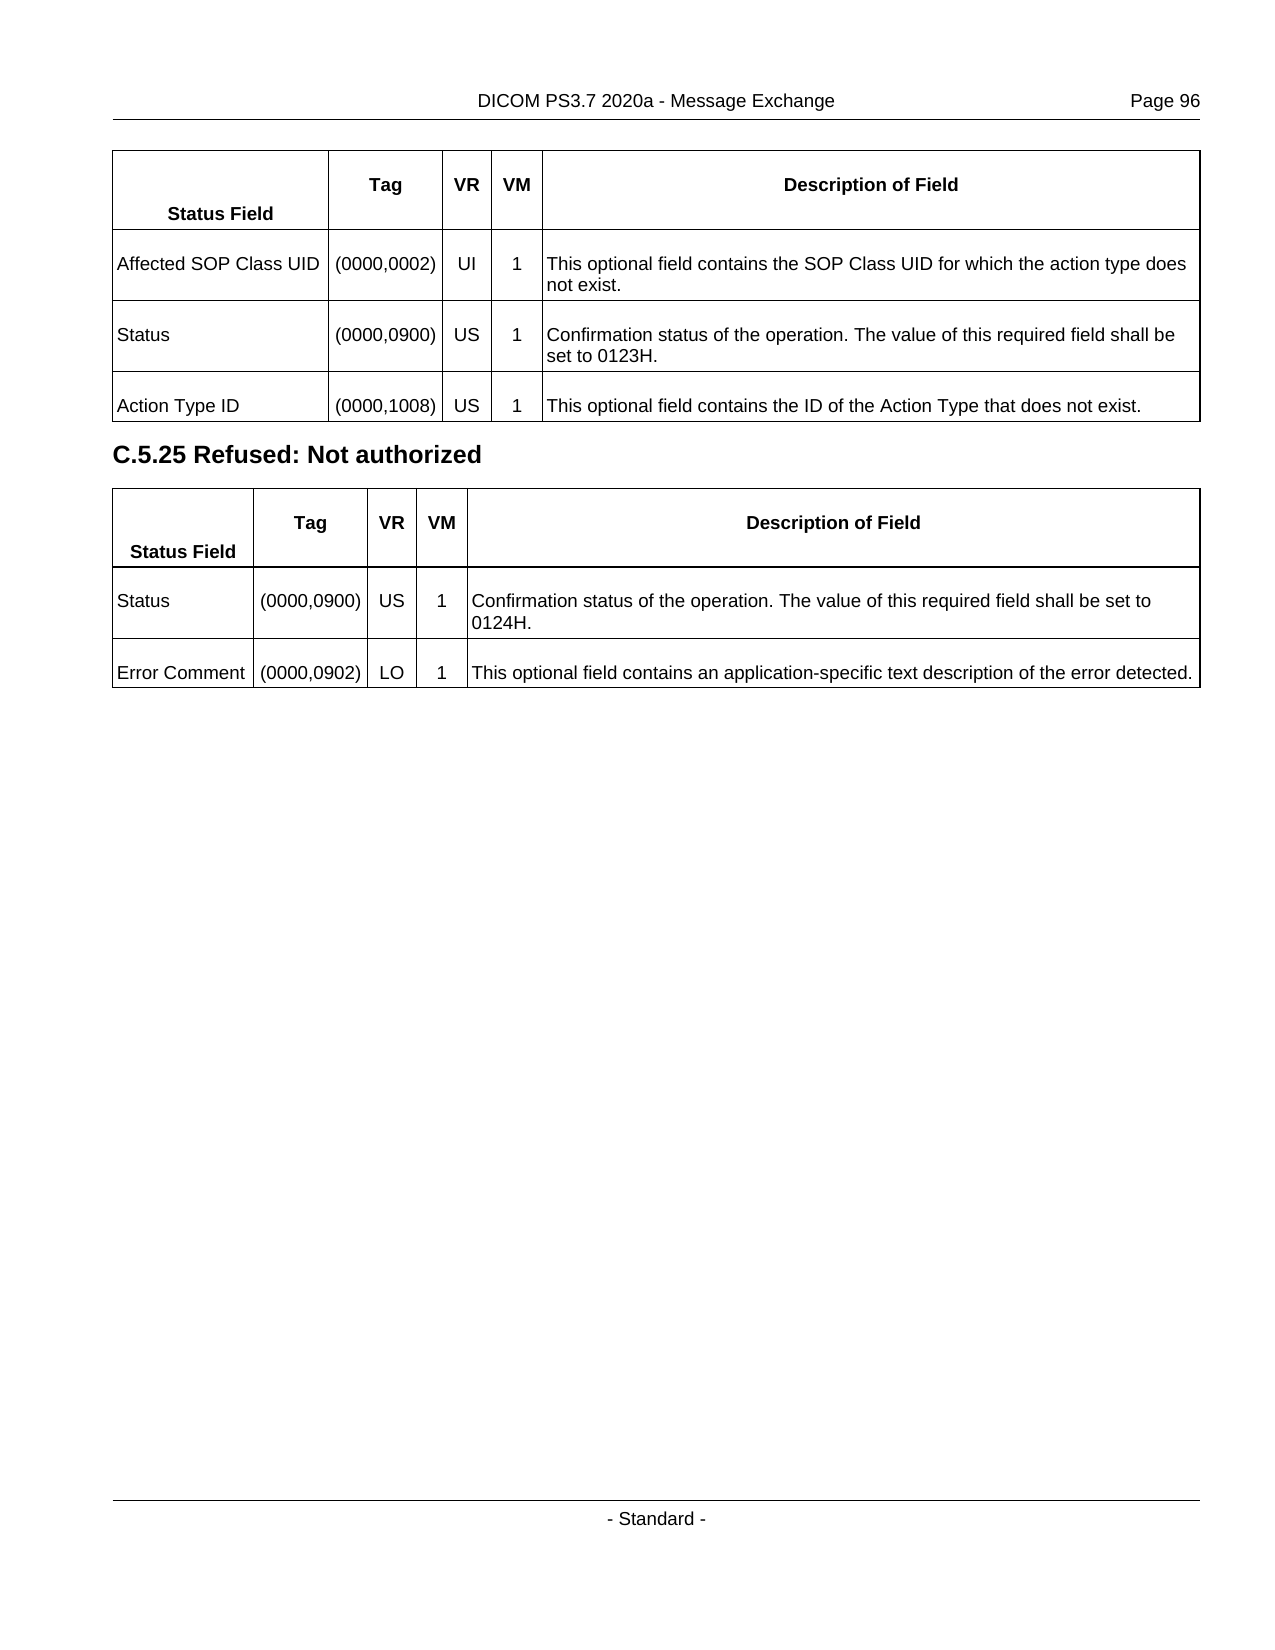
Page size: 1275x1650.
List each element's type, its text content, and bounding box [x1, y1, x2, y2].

table_cell Affected SOP Class UID [113, 230, 328, 300]
table_cell 1 [417, 568, 467, 638]
table_header VM [492, 151, 542, 228]
table_cell 1 [492, 372, 542, 421]
table_cell US [443, 372, 491, 421]
table_cell This optional field contains an application-specific text description of the error detected. [468, 639, 1199, 687]
table_cell Status [113, 301, 328, 371]
table_cell LO [368, 639, 416, 687]
table_cell 1 [417, 639, 467, 687]
table_cell (0000,0900) [329, 301, 442, 371]
table_cell 1 [492, 230, 542, 300]
table_header Description of Field [468, 489, 1199, 566]
table_header Tag [329, 151, 442, 228]
table_cell 1 [492, 301, 542, 371]
table_header Description of Field [543, 151, 1199, 228]
table_header Status Field [113, 489, 253, 566]
table_cell (0000,0002) [329, 230, 442, 300]
table_cell UI [443, 230, 491, 300]
table_cell This optional field contains the SOP Class UID for which the action type does not exist. [543, 230, 1199, 300]
table_cell (0000,1008) [329, 372, 442, 421]
table_header VR [368, 489, 416, 566]
table_cell US [368, 568, 416, 638]
table_header Status Field [113, 151, 328, 228]
table_cell Error Comment [113, 639, 253, 687]
table_cell Confirmation status of the operation. The value of this required field shall be set to 0124H. [468, 568, 1199, 638]
table_cell US [443, 301, 491, 371]
table_cell Status [113, 568, 253, 638]
table_cell (0000,0900) [254, 568, 367, 638]
table_cell Confirmation status of the operation. The value of this required field shall be set to 0123H. [543, 301, 1199, 371]
text C.5.25 Refused: Not authorized [112, 440, 1200, 469]
table_header Tag [254, 489, 367, 566]
table_cell (0000,0902) [254, 639, 367, 687]
table_header VR [443, 151, 491, 228]
table_header VM [417, 489, 467, 566]
table_cell Action Type ID [113, 372, 328, 421]
table_cell This optional field contains the ID of the Action Type that does not exist. [543, 372, 1199, 421]
